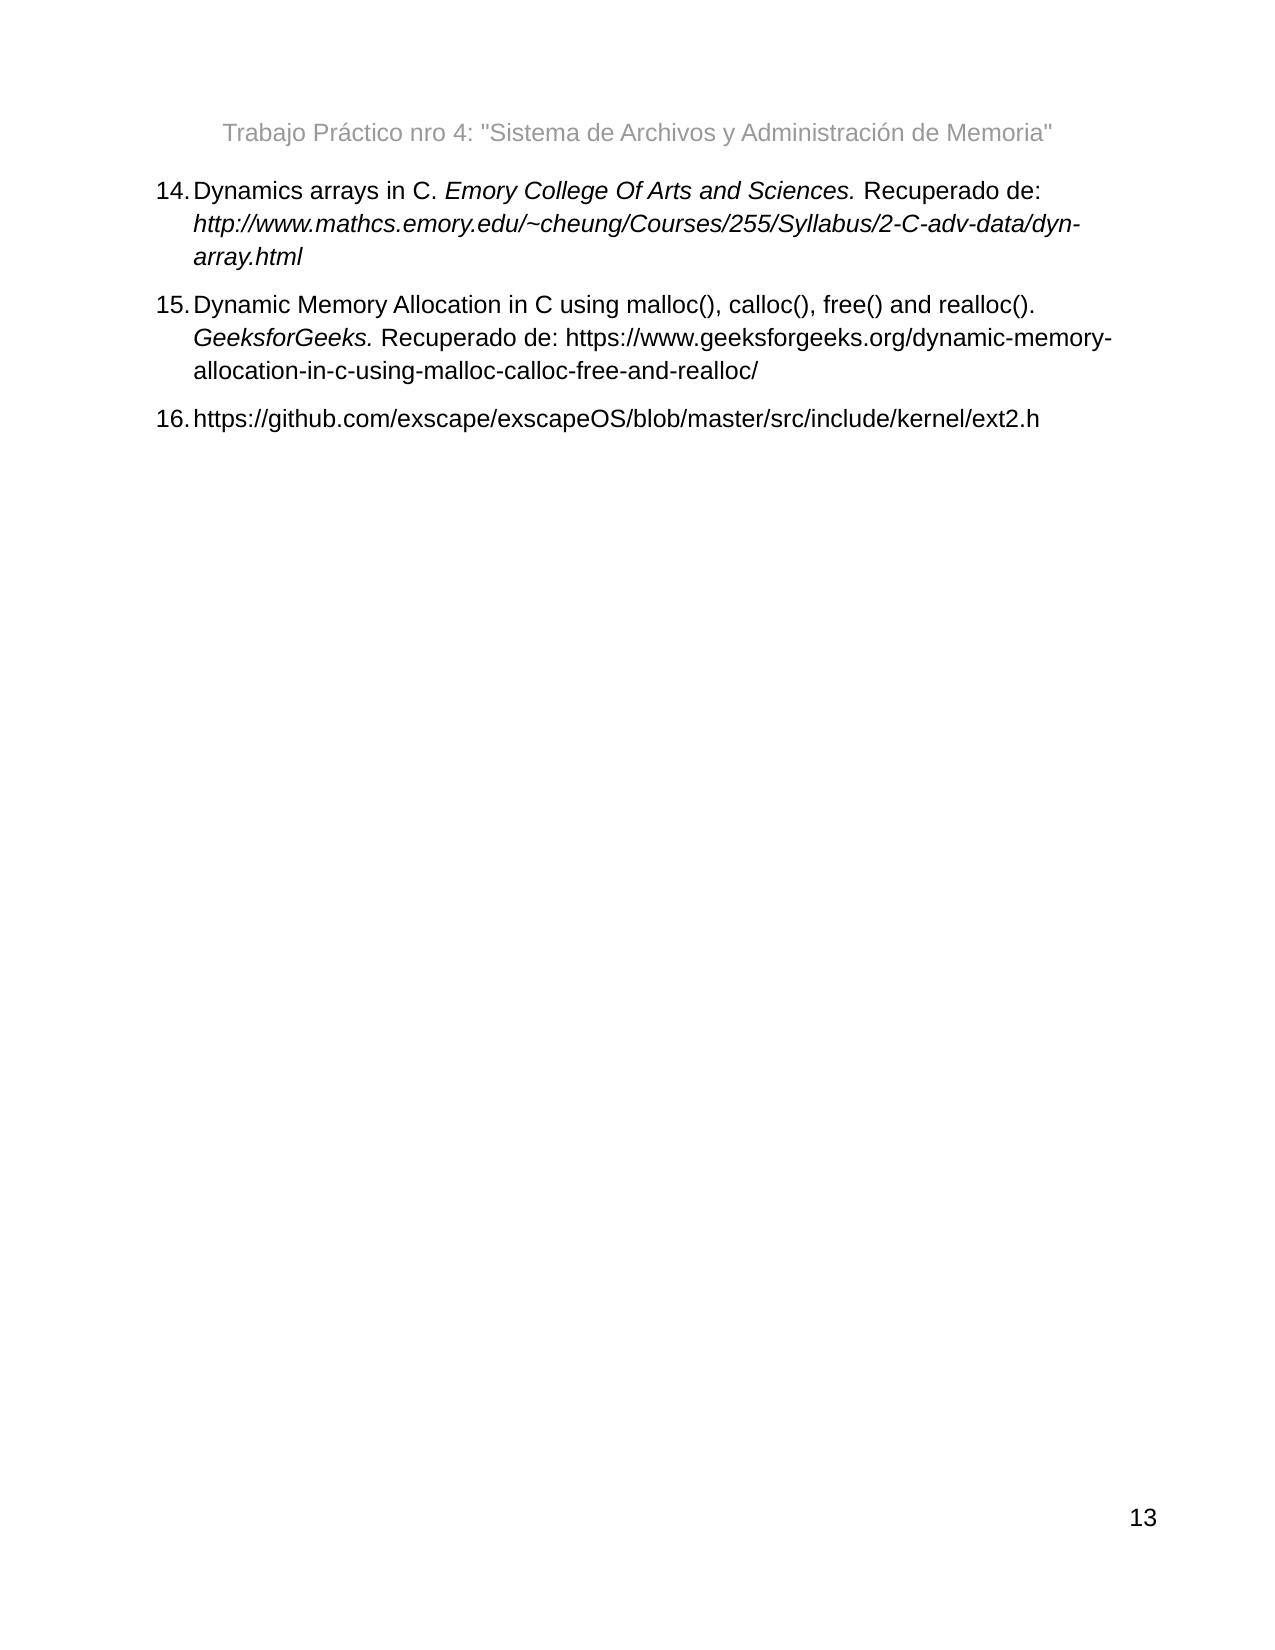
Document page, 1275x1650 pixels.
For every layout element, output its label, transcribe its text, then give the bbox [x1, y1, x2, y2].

list Dynamic Memory Allocation in C using malloc(), calloc(), free() and realloc(). GeeksforGeeks. Recuperado de: https://www.geeksforgeeks.org/dynamic-memory-allocation-in-c-using-malloc-calloc-free-and-realloc/ [156, 290, 1157, 385]
list https://github.com/exscape/exscapeOS/blob/master/src/include/kernel/ext2.h [156, 404, 1157, 432]
list Dynamics arrays in C. Emory College Of Arts and Sciences. Recuperado de: http://www.mathcs.emory.edu/~cheung/Courses/255/Syllabus/2-C-adv-data/dyn-array.html [156, 176, 1157, 271]
